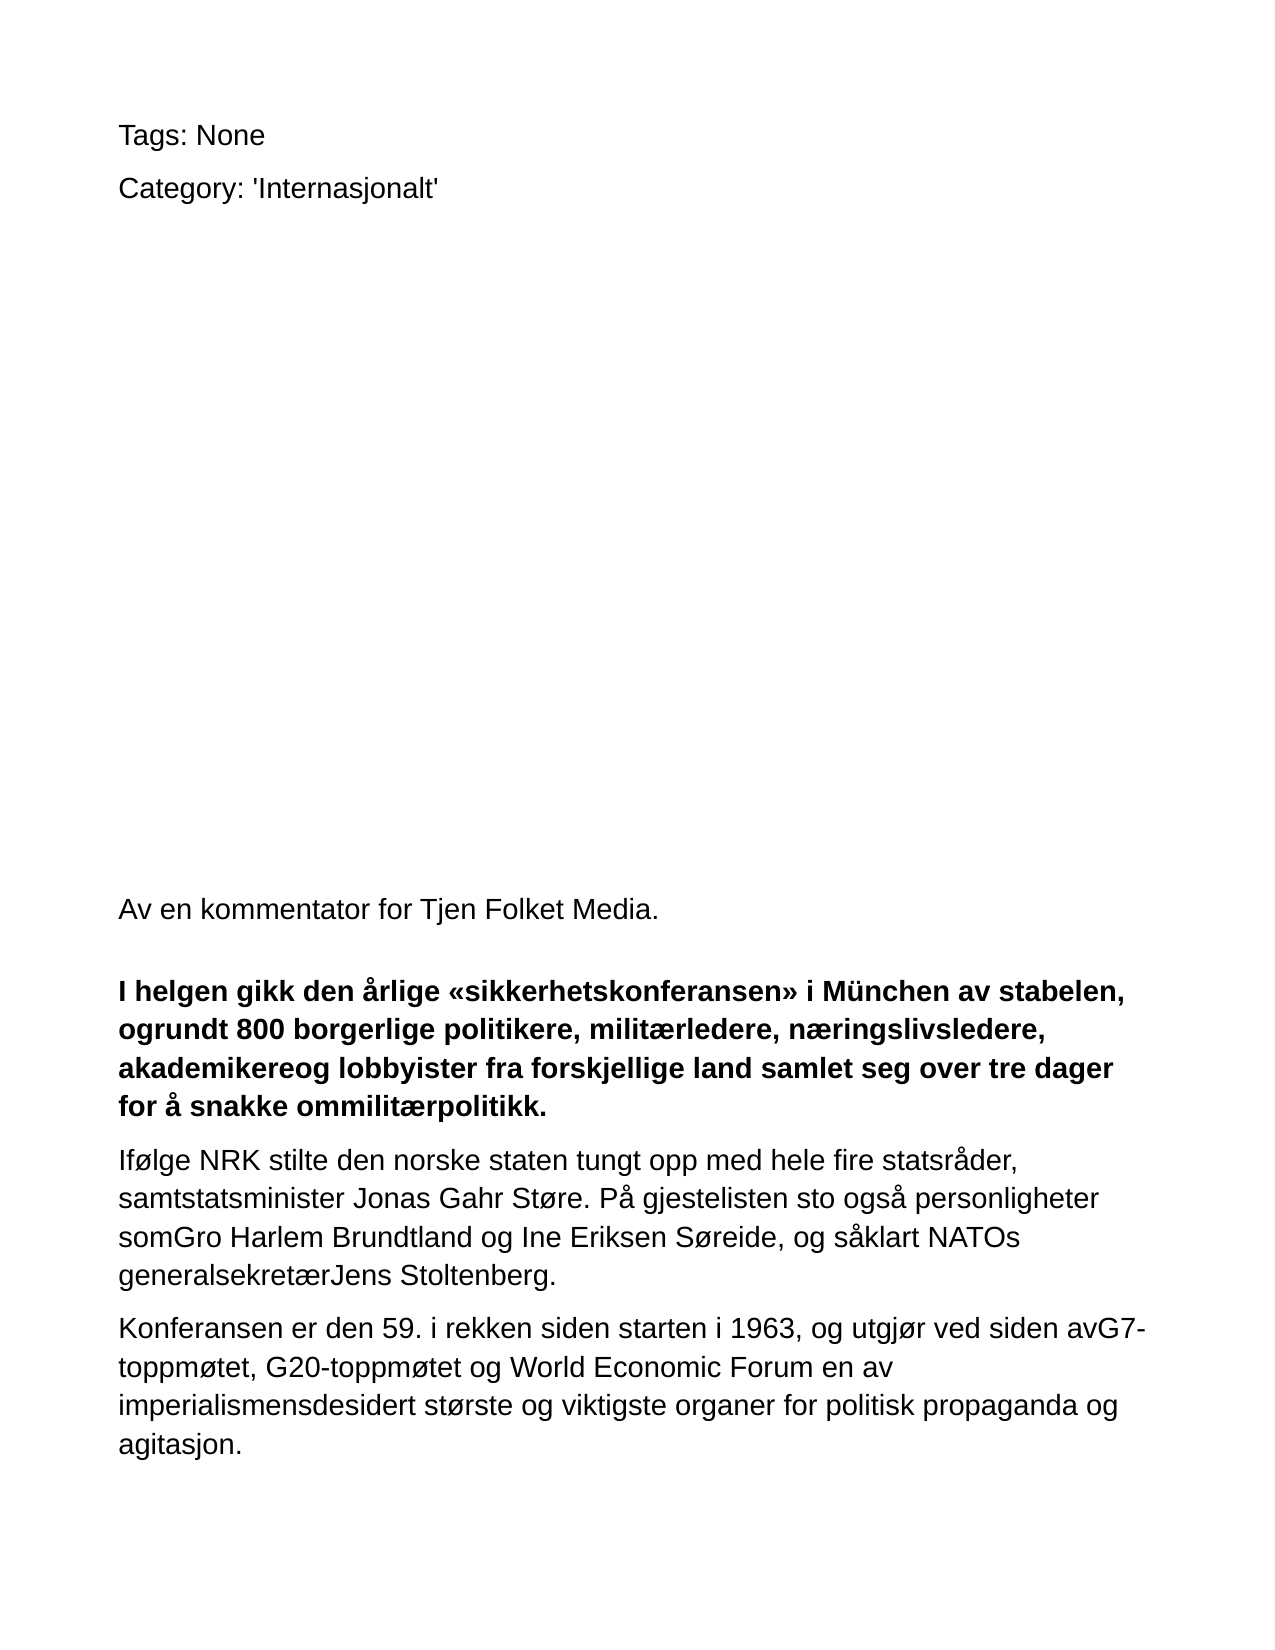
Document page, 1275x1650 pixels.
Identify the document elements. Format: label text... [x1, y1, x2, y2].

text Konferansen er den 59. i rekken siden starten i 1963, og utgjør ved siden avG7-toppmøtet, G20-toppmøtet og World Economic Forum en av imperialismensdesidert største og viktigste organer for politisk propaganda og agitasjon. [118, 1311, 1157, 1460]
text Tags: None [118, 118, 1157, 152]
text I helgen gikk den årlige «sikkerhetskonferansen» i München av stabelen, ogrundt 800 borgerlige politikere, militærledere, næringslivsledere, akademikereog lobbyister fra forskjellige land samlet seg over tre dager for å snakke ommilitærpolitikk. [118, 974, 1157, 1123]
text Av en kommentator for Tjen Folket Media. [118, 892, 1157, 925]
text Category: 'Internasjonalt' [118, 171, 1157, 205]
text Ifølge NRK stilte den norske staten tungt opp med hele fire statsråder, samtstatsminister Jonas Gahr Støre. På gjestelisten sto også personligheter somGro Harlem Brundtland og Ine Eriksen Søreide, og såklart NATOs generalsekretærJens Stoltenberg. [118, 1142, 1157, 1292]
